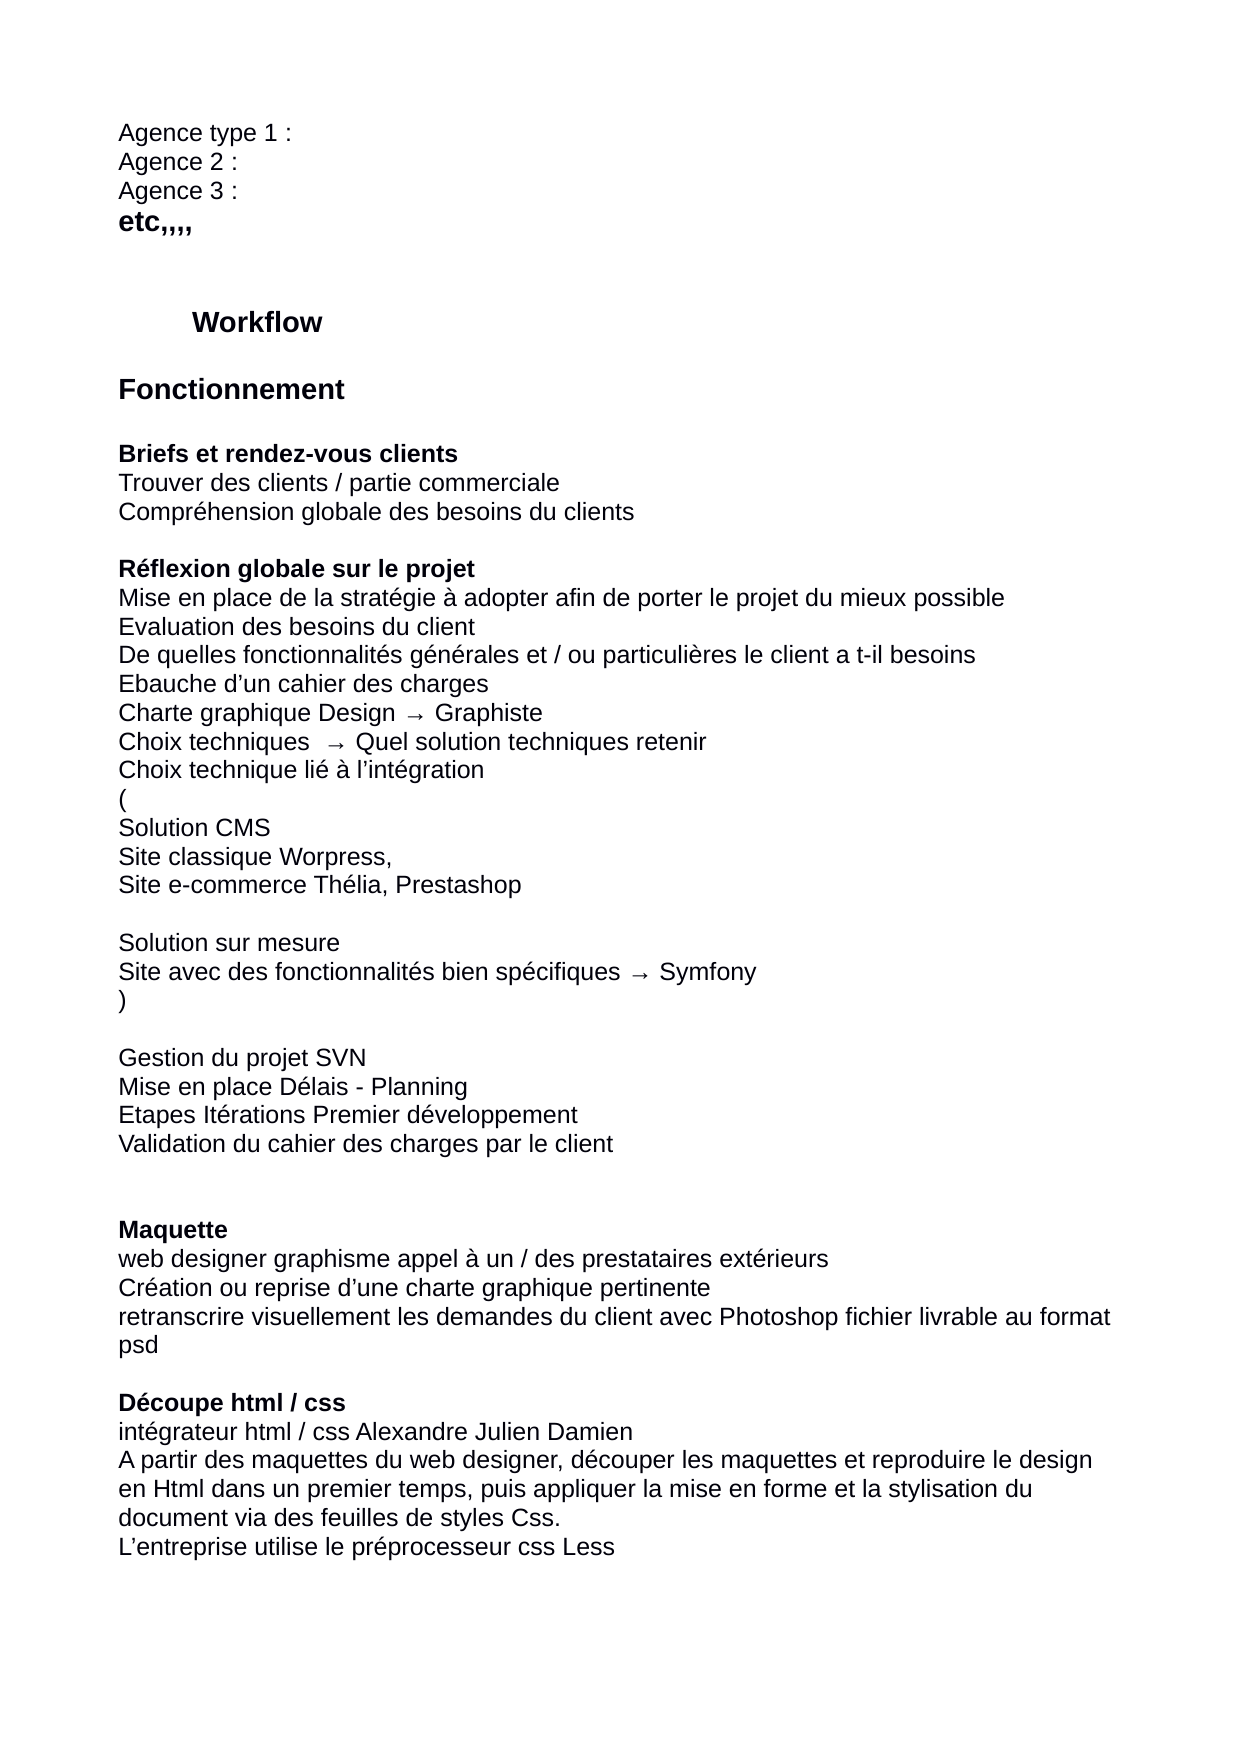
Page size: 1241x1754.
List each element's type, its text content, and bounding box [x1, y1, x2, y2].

text Etapes Itérations Premier développement [118, 1100, 1122, 1129]
text Mise en place de la stratégie à adopter afin de porter le projet du mieux possible [118, 583, 1122, 612]
text Choix techniques → Quel solution techniques retenir [118, 727, 1122, 755]
text Gestion du projet SVN [118, 1043, 1122, 1072]
text De quelles fonctionnalités générales et / ou particulières le client a t-il besoins [118, 640, 1122, 669]
text Agence 2 : [118, 147, 1122, 176]
text Agence type 1 : [118, 118, 1122, 147]
text Réflexion globale sur le projet [118, 554, 1122, 583]
text retranscrire visuellement les demandes du client avec Photoshop fichier livrable au format psd [118, 1302, 1122, 1359]
text etc,,,, [118, 204, 1122, 238]
text Ebauche d’un cahier des charges [118, 669, 1122, 698]
text Evaluation des besoins du client [118, 612, 1122, 640]
text ) [118, 985, 1122, 1014]
text Création ou reprise d’une charte graphique pertinente [118, 1273, 1122, 1302]
text Maquette [118, 1215, 1122, 1244]
text Découpe html / css [118, 1388, 1122, 1417]
text A partir des maquettes du web designer, découper les maquettes et reproduire le design en Html dans un premier temps, puis appliquer la mise en forme et la stylisation du document via des feuilles de styles Css. [118, 1445, 1122, 1532]
text L’entreprise utilise le préprocesseur css Less [118, 1532, 1122, 1560]
text Fonctionnement [118, 372, 1122, 406]
text Workflow [118, 305, 1122, 338]
text Site classique Worpress, [118, 842, 1122, 870]
text Compréhension globale des besoins du clients [118, 497, 1122, 525]
text Validation du cahier des charges par le client [118, 1129, 1122, 1158]
text Choix technique lié à l’intégration [118, 755, 1122, 784]
text Mise en place Délais - Planning [118, 1072, 1122, 1100]
text Site avec des fonctionnalités bien spécifiques → Symfony [118, 957, 1122, 985]
text ( [118, 784, 1122, 813]
text intégrateur html / css Alexandre Julien Damien [118, 1417, 1122, 1445]
text Site e-commerce Thélia, Prestashop [118, 870, 1122, 899]
text Briefs et rendez-vous clients [118, 439, 1122, 468]
text web designer graphisme appel à un / des prestataires extérieurs [118, 1244, 1122, 1273]
text Solution sur mesure [118, 928, 1122, 957]
text Agence 3 : [118, 176, 1122, 204]
text Solution CMS [118, 813, 1122, 842]
text Charte graphique Design → Graphiste [118, 698, 1122, 727]
text Trouver des clients / partie commerciale [118, 468, 1122, 497]
